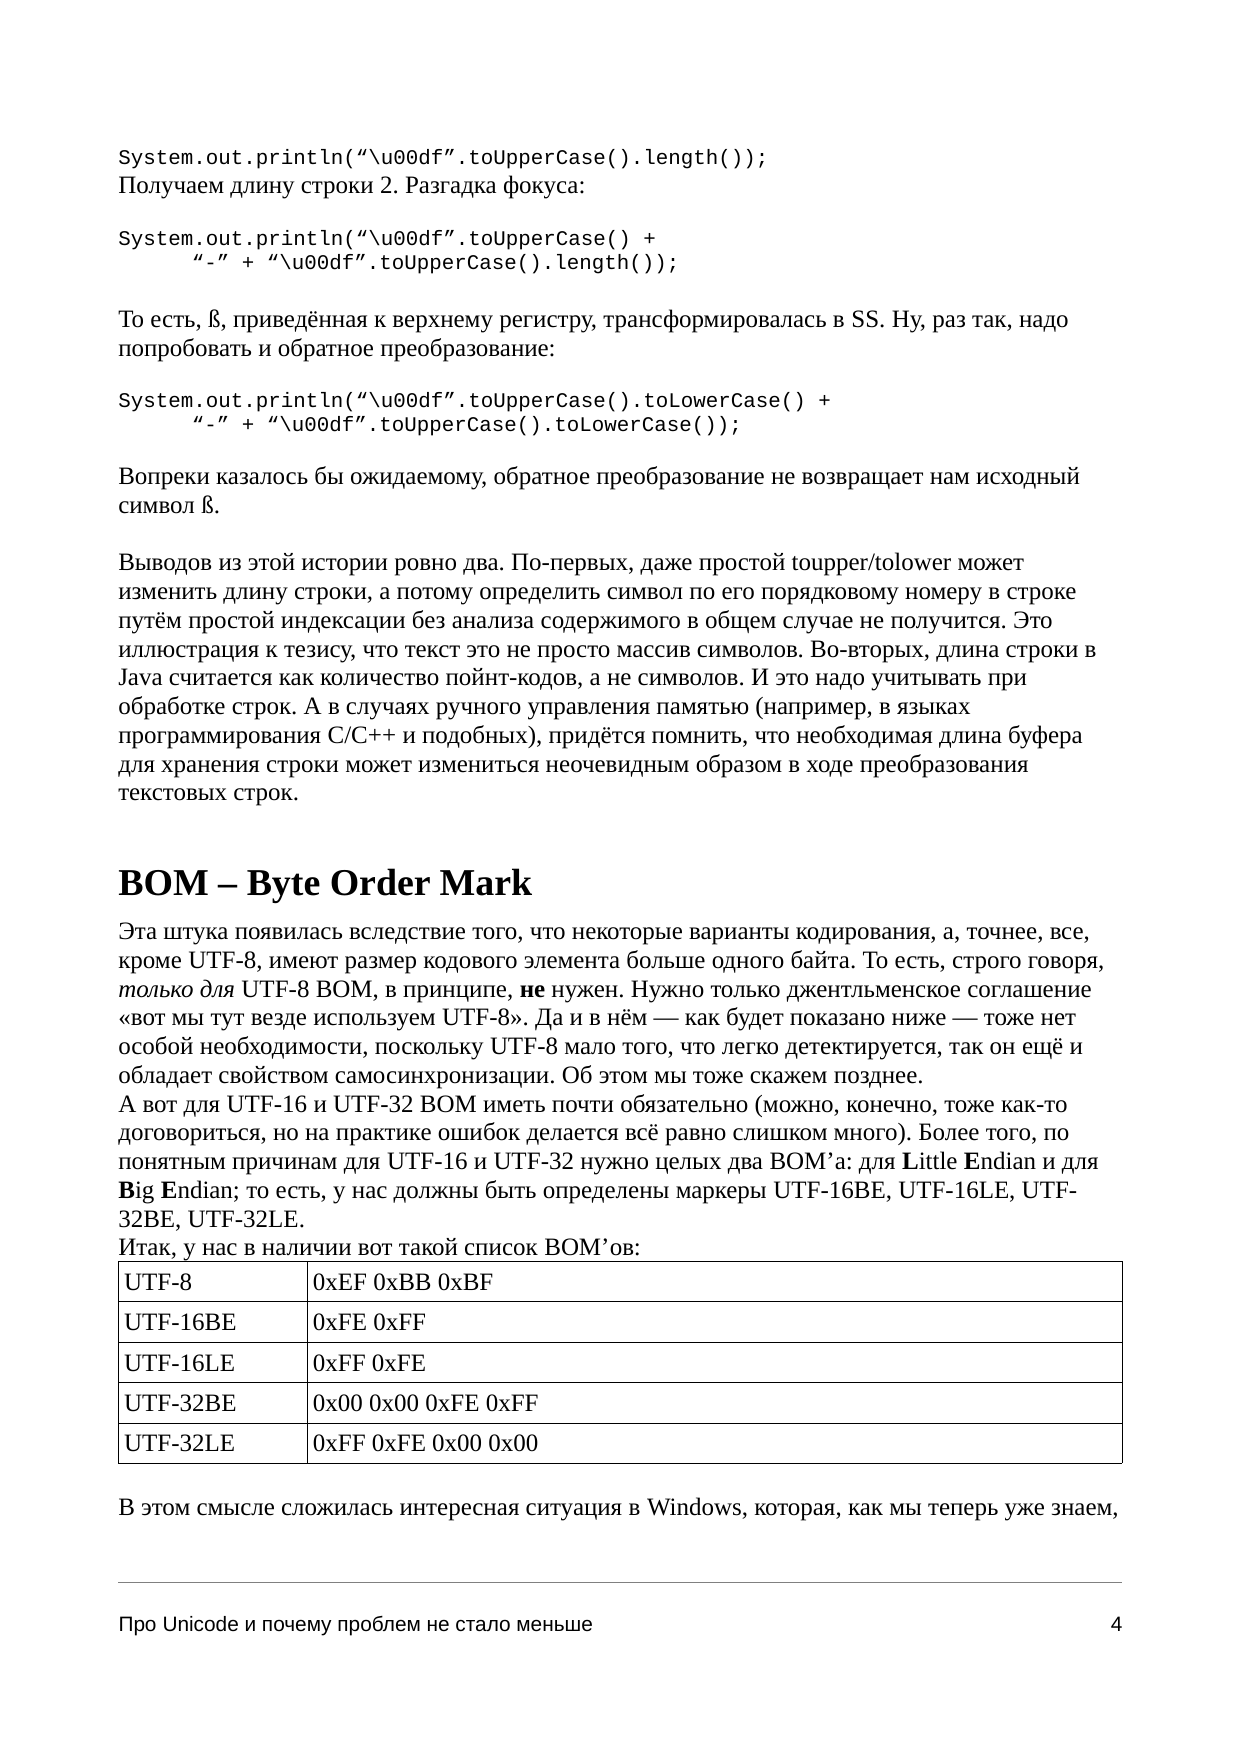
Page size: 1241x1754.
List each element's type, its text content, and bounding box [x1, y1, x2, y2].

text А вот для UTF-16 и UTF-32 BOM иметь почти обязательно (можно, конечно, тоже как-то договориться, но на практике ошибок делается всё равно слишком много). Более того, по понятным причинам для UTF-16 и UTF-32 нужно целых два BOM’а: для Little Endian и для Big Endian; то есть, у нас должны быть определены маркеры UTF-16BE, UTF-16LE, UTF-32BE, UTF-32LE. [118, 1089, 1122, 1232]
table_cell UTF-32LE [119, 1424, 307, 1463]
table_cell 0x00 0x00 0xFE 0xFF [308, 1383, 1122, 1422]
table_cell 0xFF 0xFE 0x00 0x00 [308, 1424, 1122, 1463]
text Получаем длину строки 2. Разгадка фокуса: [118, 171, 1122, 199]
text То есть, ß, приведённая к верхнему регистру, трансформировалась в SS. Ну, раз так, надо попробовать и обратное преобразование: [118, 304, 1122, 362]
text Эта штука появилась вследствие того, что некоторые варианты кодирования, а, точнее, все, кроме UTF-8, имеют размер кодового элемента больше одного байта. То есть, строго говоря, только для UTF-8 BOM, в принципе, не нужен. Нужно только джентльменское соглашение «вот мы тут везде используем UTF-8». Да и в нём — как будет показано ниже — тоже нет особой необходимости, поскольку UTF-8 мало того, что легко детектируется, так он ещё и обладает свойством самосинхронизации. Об этом мы тоже скажем позднее. [118, 916, 1122, 1089]
text Выводов из этой истории ровно два. По-первых, даже простой toupper/tolower может изменить длину строки, а потому определить символ по его порядковому номеру в строке путём простой индексации без анализа содержимого в общем случае не получится. Это иллюстрация к тезису, что текст это не просто массив символов. Во-вторых, длина строки в Java считается как количество пойнт-кодов, а не символов. И это надо учитывать при обработке строк. А в случаях ручного управления памятью (например, в языках программирования C/C++ и подобных), придётся помнить, что необходимая длина буфера для хранения строки может измениться неочевидным образом в ходе преобразования текстовых строк. [118, 547, 1122, 806]
text System.out.println(“\u00df”.toUpperCase() + [118, 228, 1122, 252]
table_header 0xEF 0xBB 0xBF [308, 1262, 1122, 1301]
table_cell UTF-16BE [119, 1302, 307, 1342]
text Вопреки казалось бы ожидаемому, обратное преобразование не возвращает нам исходный символ ß. [118, 461, 1122, 519]
text В этом смысле сложилась интересная ситуация в Windows, которая, как мы теперь уже знаем, [118, 1492, 1122, 1520]
text “-” + “\u00df”.toUpperCase().length()); [118, 252, 1122, 275]
text System.out.println(“\u00df”.toUpperCase().length()); [118, 147, 1122, 171]
table_cell 0xFE 0xFF [308, 1302, 1122, 1342]
text System.out.println(“\u00df”.toUpperCase().toLowerCase() + [118, 390, 1122, 414]
text “-” + “\u00df”.toUpperCase().toLowerCase()); [118, 414, 1122, 438]
table_cell 0xFF 0xFE [308, 1343, 1122, 1382]
table_cell UTF-16LE [119, 1343, 307, 1382]
table_cell UTF-32BE [119, 1383, 307, 1422]
subtitle BOM – Byte Order Mark [118, 860, 1122, 904]
text Итак, у нас в наличии вот такой список BOM’ов: [118, 1232, 1122, 1261]
table_header UTF-8 [119, 1262, 307, 1301]
